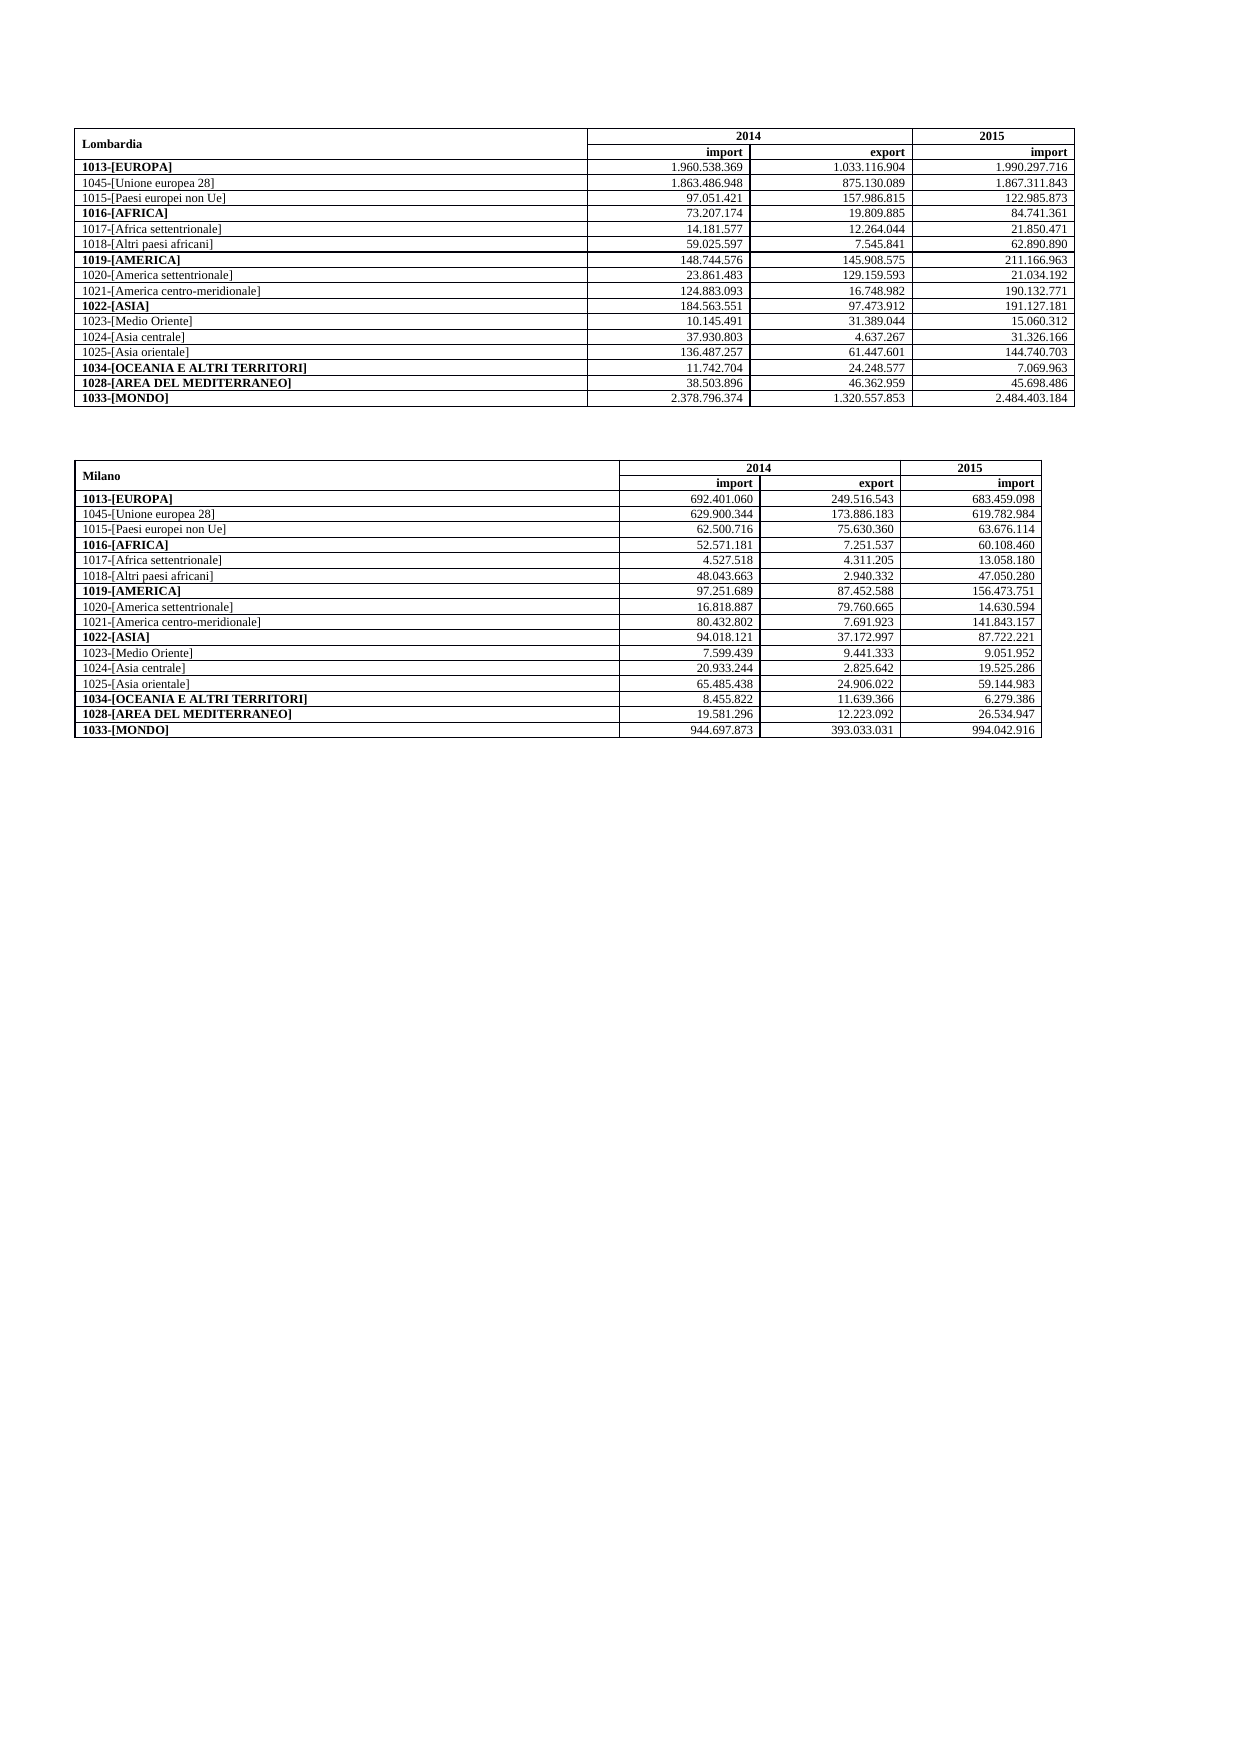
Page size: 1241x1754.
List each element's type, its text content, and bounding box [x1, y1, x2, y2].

table_cell 1021-[America centro-meridionale] [76, 615, 619, 629]
table_cell export [751, 145, 912, 159]
table_cell 619.782.984 [901, 507, 1041, 521]
table_cell 1028-[AREA DEL MEDITERRANEO] [76, 707, 619, 722]
table_cell 37.172.997 [761, 630, 900, 644]
table_cell 144.740.703 [913, 345, 1074, 359]
table_cell 87.722.221 [901, 630, 1041, 644]
table_cell 26.534.947 [901, 707, 1041, 722]
table_cell 23.861.483 [588, 268, 749, 282]
table_cell 1013-[EUROPA] [75, 160, 587, 174]
table_cell 46.362.959 [751, 376, 912, 390]
table_cell 15.060.312 [913, 314, 1074, 328]
table_cell 52.571.181 [620, 538, 759, 552]
table_cell 1.867.311.843 [913, 175, 1074, 190]
table_cell 141.843.157 [901, 615, 1041, 629]
table_cell 124.883.093 [588, 283, 749, 298]
table_cell 2.378.796.374 [588, 391, 749, 406]
table_cell 14.630.594 [901, 599, 1041, 614]
table_cell 1023-[Medio Oriente] [76, 646, 619, 660]
table_header 2014 [588, 129, 912, 143]
table_cell 1.863.486.948 [588, 175, 749, 190]
table_cell 7.545.841 [751, 237, 912, 251]
table_cell 21.034.192 [913, 268, 1074, 282]
table_cell 148.744.576 [588, 253, 749, 267]
table_cell 1045-[Unione europea 28] [75, 175, 587, 190]
table_cell 7.069.963 [913, 360, 1074, 375]
table_cell 7.599.439 [620, 646, 759, 660]
table_cell 97.251.689 [620, 584, 759, 598]
table_cell 9.051.952 [901, 646, 1041, 660]
table_cell 12.223.092 [761, 707, 900, 722]
table_cell 80.432.802 [620, 615, 759, 629]
table_cell 1028-[AREA DEL MEDITERRANEO] [75, 376, 587, 390]
table_cell 249.516.543 [761, 491, 900, 506]
table_cell 8.455.822 [620, 692, 759, 706]
table_cell 157.986.815 [751, 191, 912, 205]
table_cell 1019-[AMERICA] [76, 584, 619, 598]
table_cell 1034-[OCEANIA E ALTRI TERRITORI] [76, 692, 619, 706]
table_cell 16.748.982 [751, 283, 912, 298]
table_cell 62.890.890 [913, 237, 1074, 251]
table_cell 97.473.912 [751, 299, 912, 313]
table_cell 20.933.244 [620, 661, 759, 675]
table_cell 1020-[America settentrionale] [76, 599, 619, 614]
table_cell import [620, 476, 759, 490]
table_cell 59.144.983 [901, 676, 1041, 691]
table_cell 191.127.181 [913, 299, 1074, 313]
table_cell import [901, 476, 1041, 490]
table_header 2015 [901, 461, 1041, 475]
table_cell 1023-[Medio Oriente] [75, 314, 587, 328]
table_cell 65.485.438 [620, 676, 759, 691]
table_cell 45.698.486 [913, 376, 1074, 390]
table_cell 19.581.296 [620, 707, 759, 722]
table_cell 19.525.286 [901, 661, 1041, 675]
table_cell 60.108.460 [901, 538, 1041, 552]
table_cell 1015-[Paesi europei non Ue] [76, 522, 619, 537]
table_cell import [588, 145, 749, 159]
table_cell 122.985.873 [913, 191, 1074, 205]
table_cell 875.130.089 [751, 175, 912, 190]
table_cell export [761, 476, 900, 490]
table_cell 11.639.366 [761, 692, 900, 706]
table_cell 97.051.421 [588, 191, 749, 205]
table_cell 683.459.098 [901, 491, 1041, 506]
table_cell 1.960.538.369 [588, 160, 749, 174]
table_cell 994.042.916 [901, 723, 1041, 737]
table_cell 21.850.471 [913, 222, 1074, 236]
table_cell 1017-[Africa settentrionale] [76, 553, 619, 567]
table_cell 7.691.923 [761, 615, 900, 629]
table_cell 87.452.588 [761, 584, 900, 598]
table_cell 145.908.575 [751, 253, 912, 267]
table_cell 62.500.716 [620, 522, 759, 537]
table_cell 1033-[MONDO] [76, 723, 619, 737]
table_cell 13.058.180 [901, 553, 1041, 567]
table_cell 24.248.577 [751, 360, 912, 375]
table_cell 1018-[Altri paesi africani] [75, 237, 587, 251]
table_cell 94.018.121 [620, 630, 759, 644]
table_cell 4.637.267 [751, 330, 912, 344]
table_cell 47.050.280 [901, 569, 1041, 583]
table_cell 629.900.344 [620, 507, 759, 521]
table_cell 1045-[Unione europea 28] [76, 507, 619, 521]
table_cell 1018-[Altri paesi africani] [76, 569, 619, 583]
table_cell 1025-[Asia orientale] [76, 676, 619, 691]
table_cell 1015-[Paesi europei non Ue] [75, 191, 587, 205]
table_cell 6.279.386 [901, 692, 1041, 706]
table_cell 9.441.333 [761, 646, 900, 660]
table_cell 1025-[Asia orientale] [75, 345, 587, 359]
table_cell 184.563.551 [588, 299, 749, 313]
table_cell 4.527.518 [620, 553, 759, 567]
table_cell 1024-[Asia centrale] [76, 661, 619, 675]
table_cell 1.033.116.904 [751, 160, 912, 174]
table_cell 38.503.896 [588, 376, 749, 390]
table_cell 1017-[Africa settentrionale] [75, 222, 587, 236]
table_header Lombardia [75, 129, 587, 159]
table_cell 1034-[OCEANIA E ALTRI TERRITORI] [75, 360, 587, 375]
table_cell 48.043.663 [620, 569, 759, 583]
table_cell 63.676.114 [901, 522, 1041, 537]
table_cell 1.990.297.716 [913, 160, 1074, 174]
table_cell 31.389.044 [751, 314, 912, 328]
table_cell 1013-[EUROPA] [76, 491, 619, 506]
table_cell 2.484.403.184 [913, 391, 1074, 406]
table_cell 19.809.885 [751, 206, 912, 221]
table_cell 692.401.060 [620, 491, 759, 506]
table_cell 156.473.751 [901, 584, 1041, 598]
table_cell 1016-[AFRICA] [75, 206, 587, 221]
table_cell 393.033.031 [761, 723, 900, 737]
table_cell 1022-[ASIA] [75, 299, 587, 313]
table_cell 79.760.665 [761, 599, 900, 614]
table_cell 75.630.360 [761, 522, 900, 537]
table_cell import [913, 145, 1074, 159]
table_cell 31.326.166 [913, 330, 1074, 344]
table_cell 211.166.963 [913, 253, 1074, 267]
table_cell 7.251.537 [761, 538, 900, 552]
table_cell 24.906.022 [761, 676, 900, 691]
table_cell 190.132.771 [913, 283, 1074, 298]
table_cell 59.025.597 [588, 237, 749, 251]
table_cell 1024-[Asia centrale] [75, 330, 587, 344]
table_cell 12.264.044 [751, 222, 912, 236]
table_cell 61.447.601 [751, 345, 912, 359]
table_cell 10.145.491 [588, 314, 749, 328]
table_header 2014 [620, 461, 900, 475]
table_cell 73.207.174 [588, 206, 749, 221]
table_cell 136.487.257 [588, 345, 749, 359]
table_cell 1019-[AMERICA] [75, 253, 587, 267]
table_cell 1021-[America centro-meridionale] [75, 283, 587, 298]
table_header Milano [76, 461, 619, 490]
table_cell 1.320.557.853 [751, 391, 912, 406]
table_cell 944.697.873 [620, 723, 759, 737]
table_cell 2.940.332 [761, 569, 900, 583]
table_cell 1020-[America settentrionale] [75, 268, 587, 282]
table_cell 14.181.577 [588, 222, 749, 236]
table_cell 37.930.803 [588, 330, 749, 344]
table_cell 1033-[MONDO] [75, 391, 587, 406]
table_cell 4.311.205 [761, 553, 900, 567]
table_cell 11.742.704 [588, 360, 749, 375]
table_cell 16.818.887 [620, 599, 759, 614]
table_cell 129.159.593 [751, 268, 912, 282]
table_cell 1022-[ASIA] [76, 630, 619, 644]
table_cell 2.825.642 [761, 661, 900, 675]
table_cell 84.741.361 [913, 206, 1074, 221]
table_cell 1016-[AFRICA] [76, 538, 619, 552]
table_header 2015 [913, 129, 1074, 143]
table_cell 173.886.183 [761, 507, 900, 521]
